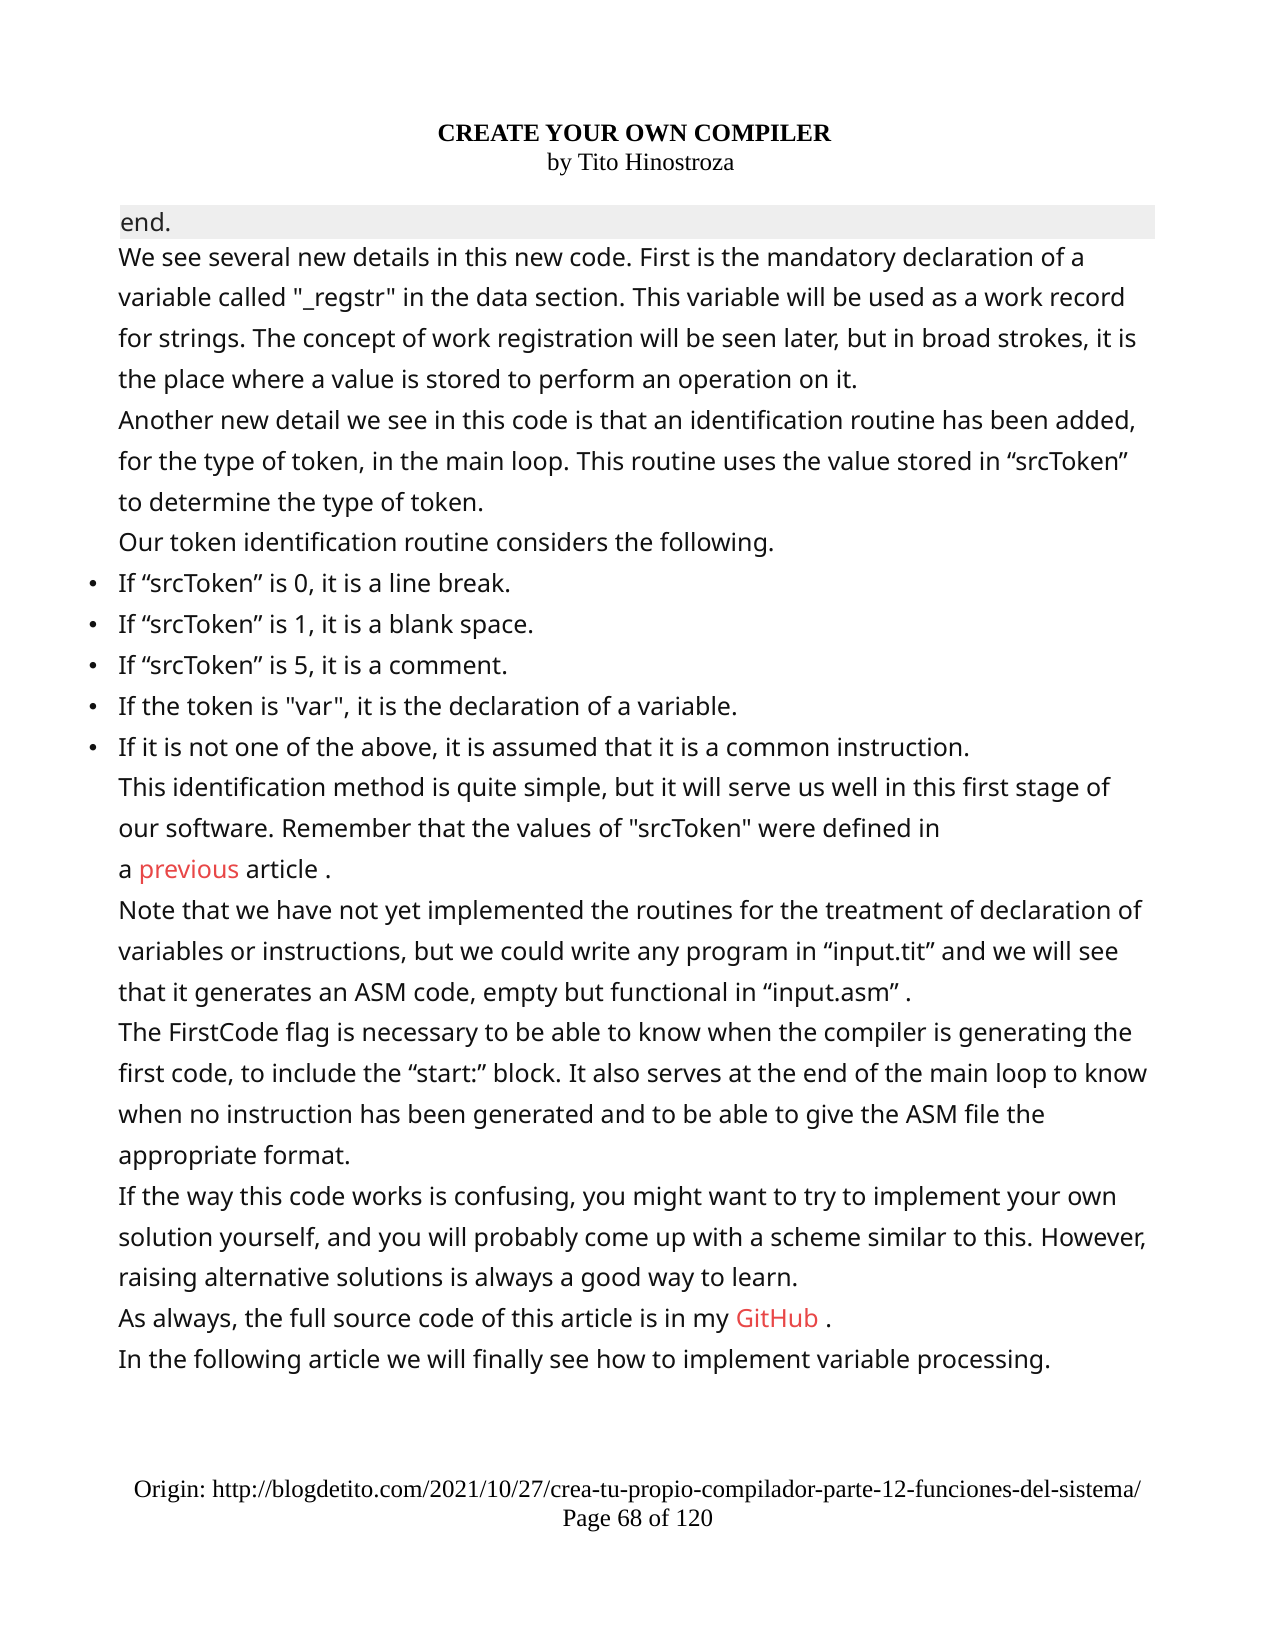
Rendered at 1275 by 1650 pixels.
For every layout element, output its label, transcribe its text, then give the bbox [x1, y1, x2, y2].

list If “srcToken” is 5, it is a comment. [118, 647, 1157, 682]
text This identification method is quite simple, but it will serve us well in this first stage of our software. Remember that the values ​​of "srcToken" were defined in a previous article . [118, 770, 1157, 886]
text Note that we have not yet implemented the routines for the treatment of declaration of variables or instructions, but we could write any program in “input.tit” and we will see that it generates an ASM code, empty but functional in “input.asm” . [118, 892, 1157, 1008]
text We see several new details in this new code. First is the mandatory declaration of a variable called "_regstr" in the data section. This variable will be used as a work record for strings. The concept of work registration will be seen later, but in broad strokes, it is the place where a value is stored to perform an operation on it. [118, 239, 1157, 396]
text The FirstCode flag is necessary to be able to know when the compiler is generating the first code, to include the “start:” block. It also serves at the end of the main loop to know when no instruction has been generated and to be able to give the ASM file the appropriate format. [118, 1015, 1157, 1172]
list If it is not one of the above, it is assumed that it is a common instruction. [118, 729, 1157, 763]
list If the token is "var", it is the declaration of a variable. [118, 688, 1157, 722]
text Our token identification routine considers the following. [118, 525, 1157, 559]
list If “srcToken” is 1, it is a blank space. [118, 607, 1157, 641]
text As always, the full source code of this article is in my GitHub . [118, 1301, 1157, 1335]
text Another new detail we see in this code is that an identification routine has been added, for the type of token, in the main loop. This routine uses the value stored in “srcToken” to determine the type of token. [118, 402, 1157, 518]
list If “srcToken” is 0, it is a line break. [118, 566, 1157, 600]
text If the way this code works is confusing, you might want to try to implement your own solution yourself, and you will probably come up with a scheme similar to this. However, raising alternative solutions is always a good way to learn. [118, 1178, 1157, 1294]
text In the following article we will finally see how to implement variable processing. [118, 1342, 1157, 1376]
text end. [120, 205, 1155, 239]
